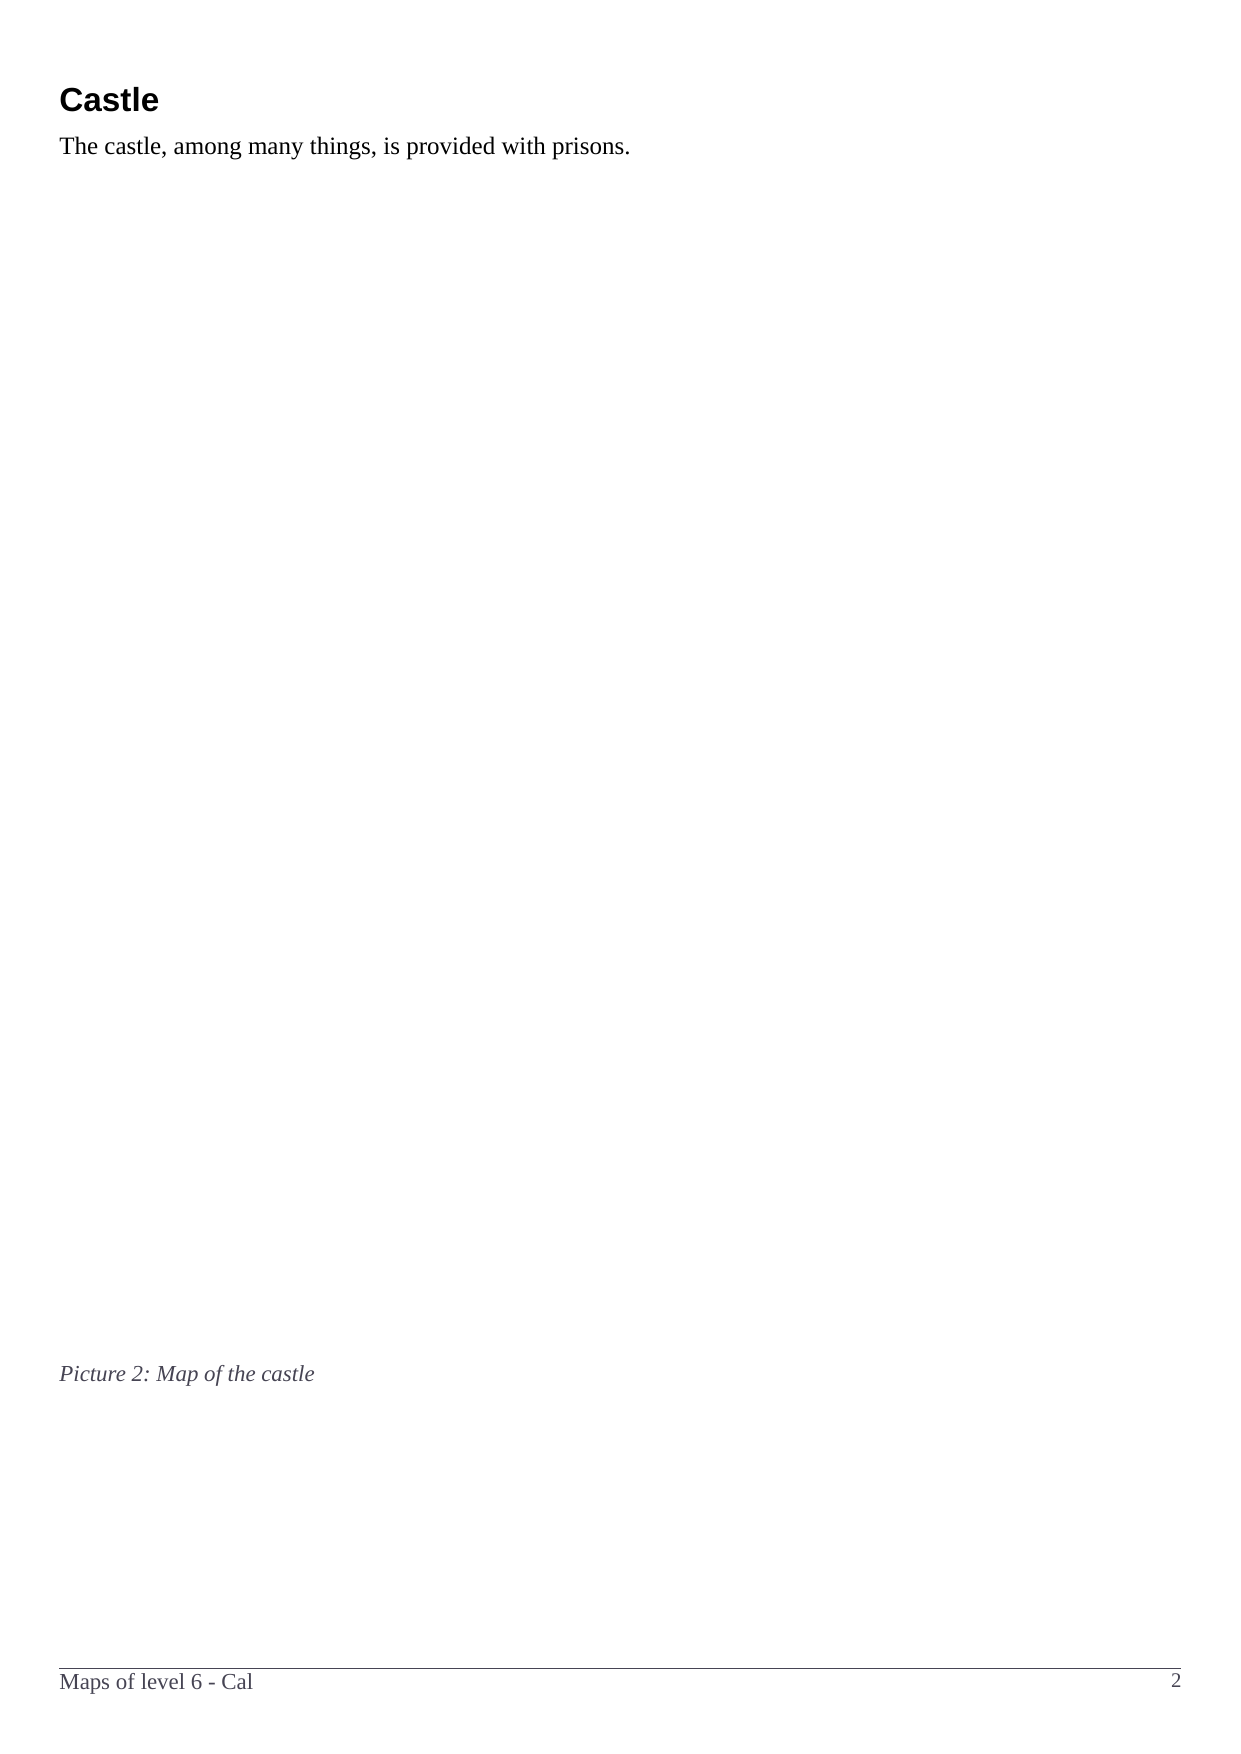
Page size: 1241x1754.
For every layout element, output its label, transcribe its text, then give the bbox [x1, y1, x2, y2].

text The castle, among many things, is provided with prisons. [59, 131, 1181, 159]
text Picture 2: Map of the castle [59, 178, 1181, 1386]
subtitle Castle [59, 80, 1181, 118]
